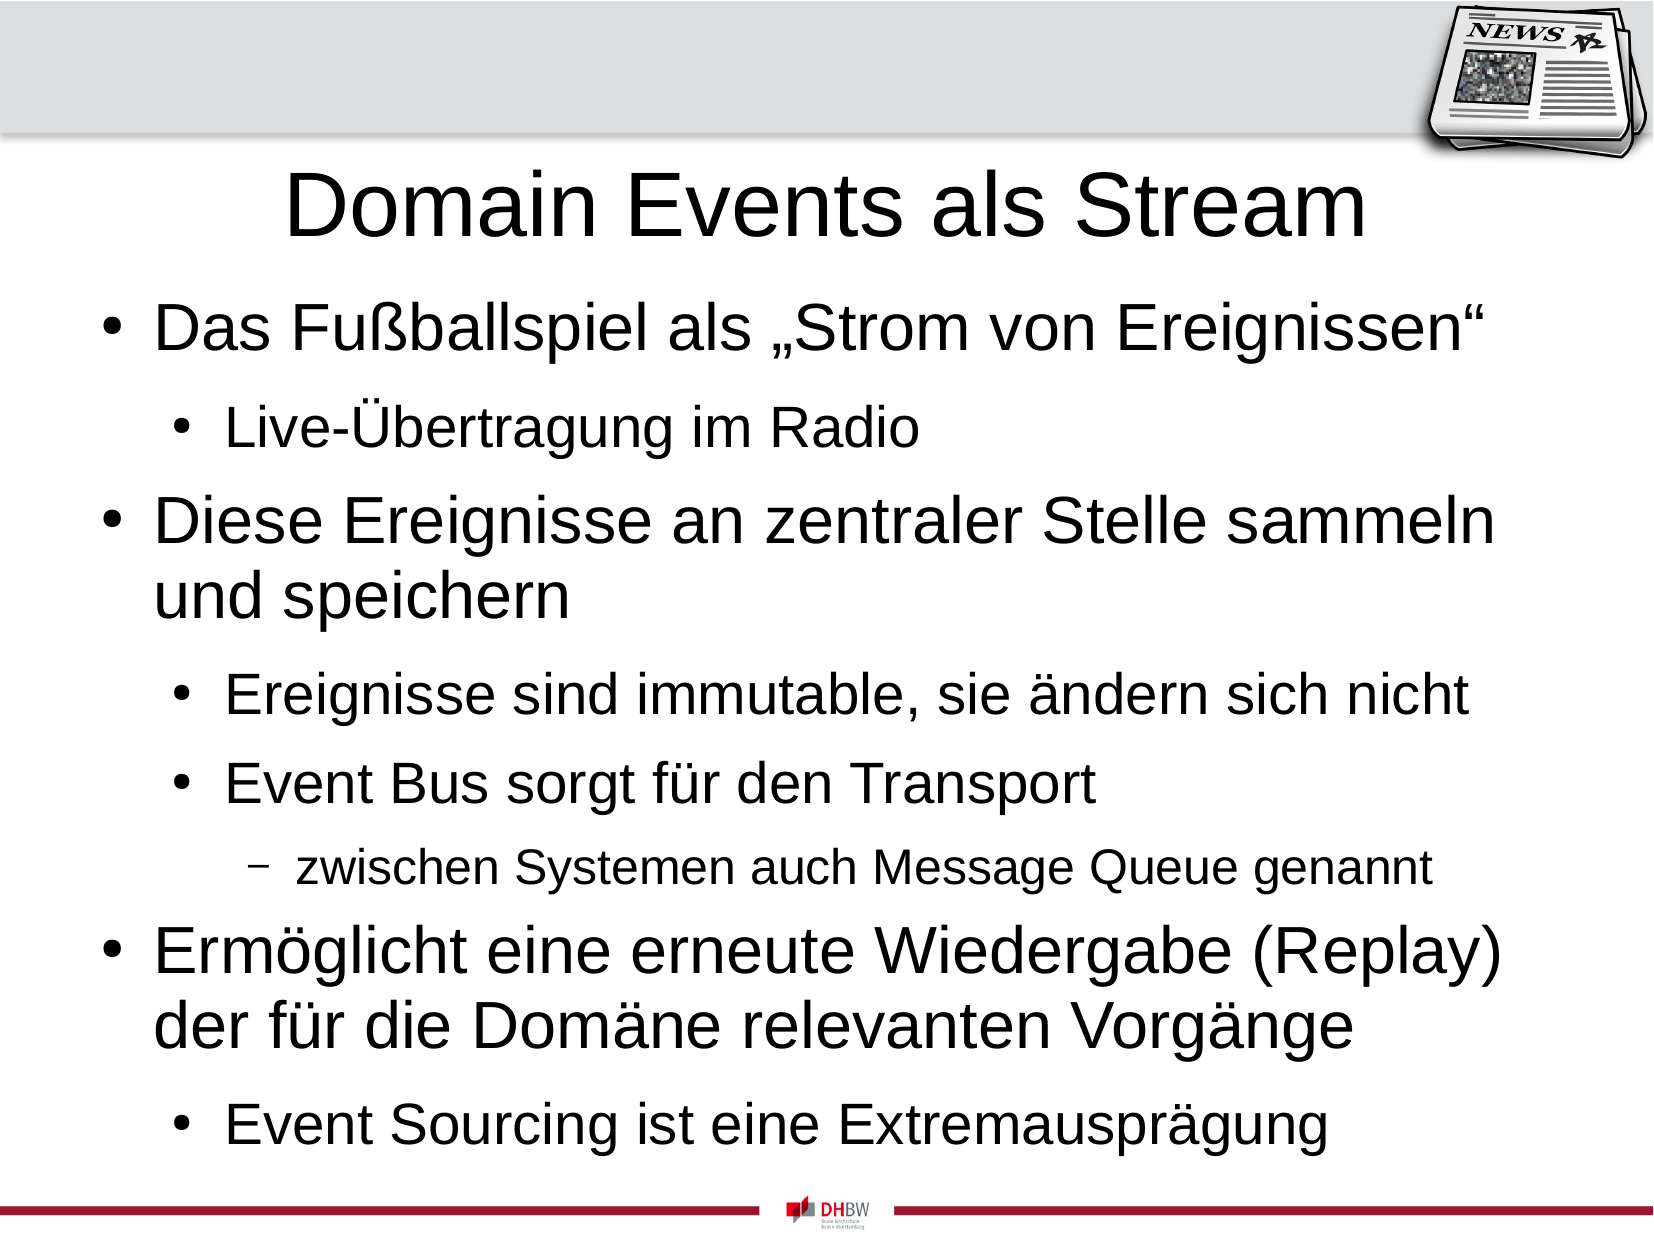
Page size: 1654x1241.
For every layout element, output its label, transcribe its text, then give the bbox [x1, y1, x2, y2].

picture [0, 1, 1654, 1237]
list Das Fußballspiel als „Strom von Ereignissen“ Live-Übertragung im Radio Diese Ereignisse an zentraler Stelle sammeln und speichern Ereignisse sind immutable, sie ändern sich nicht Event Bus sorgt für den Transport zwischen Systemen auch Message Queue genannt Ermöglicht eine erneute Wiedergabe (Replay) der für die Domäne relevanten Vorgänge Event Sourcing ist eine Extremausprägung [82, 290, 1571, 1158]
title Domain Events als Stream [82, 147, 1571, 257]
